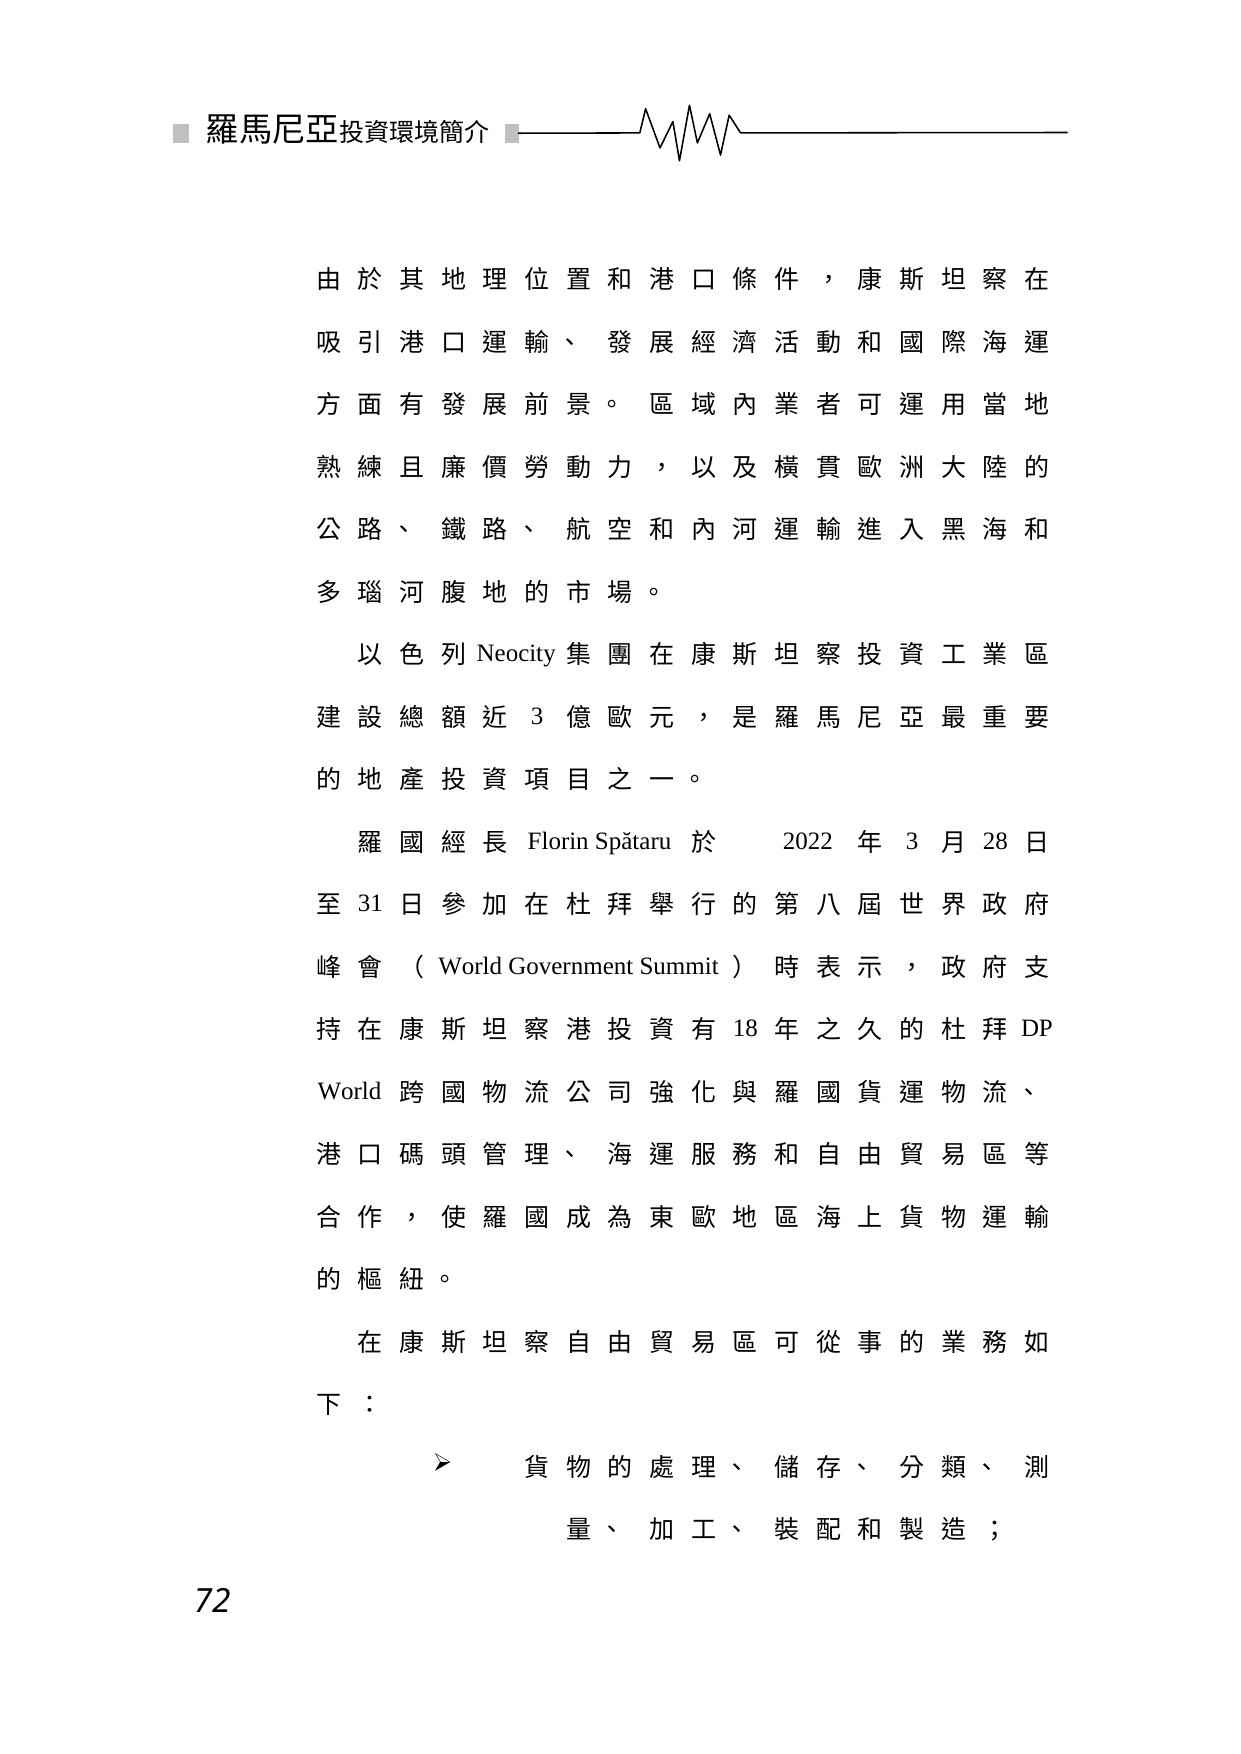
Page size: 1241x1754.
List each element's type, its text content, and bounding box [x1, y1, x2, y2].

text 以色列Neocity集團在康斯坦察投資工業區建設總額近3億歐元，是羅馬尼亞最重要的地產投資項目之一。 [281, 611, 1058, 799]
text 羅國經長Florin Spătaru於 2022年3月28日至31日參加在杜拜舉行的第八屆世界政府峰會（World Government Summit）時表示，政府支持在康斯坦察港投資有18年之久的杜拜DP World跨國物流公司強化與羅國貨運物流、港口碼頭管理、海運服務和自由貿易區等合作，使羅國成為東歐地區海上貨物運輸的樞紐。 [281, 799, 1058, 1299]
text 在康斯坦察自由貿易區可從事的業務如下： [281, 1299, 1058, 1424]
text 由於其地理位置和港口條件，康斯坦察在吸引港口運輸、發展經濟活動和國際海運方面有發展前景。區域內業者可運用當地熟練且廉價勞動力，以及橫貫歐洲大陸的公路、鐵路、航空和內河運輸進入黑海和多瑙河腹地的市場。 [281, 236, 1058, 611]
list 貨物的處理、儲存、分類、測量、加工、裝配和製造； [428, 1424, 1058, 1549]
